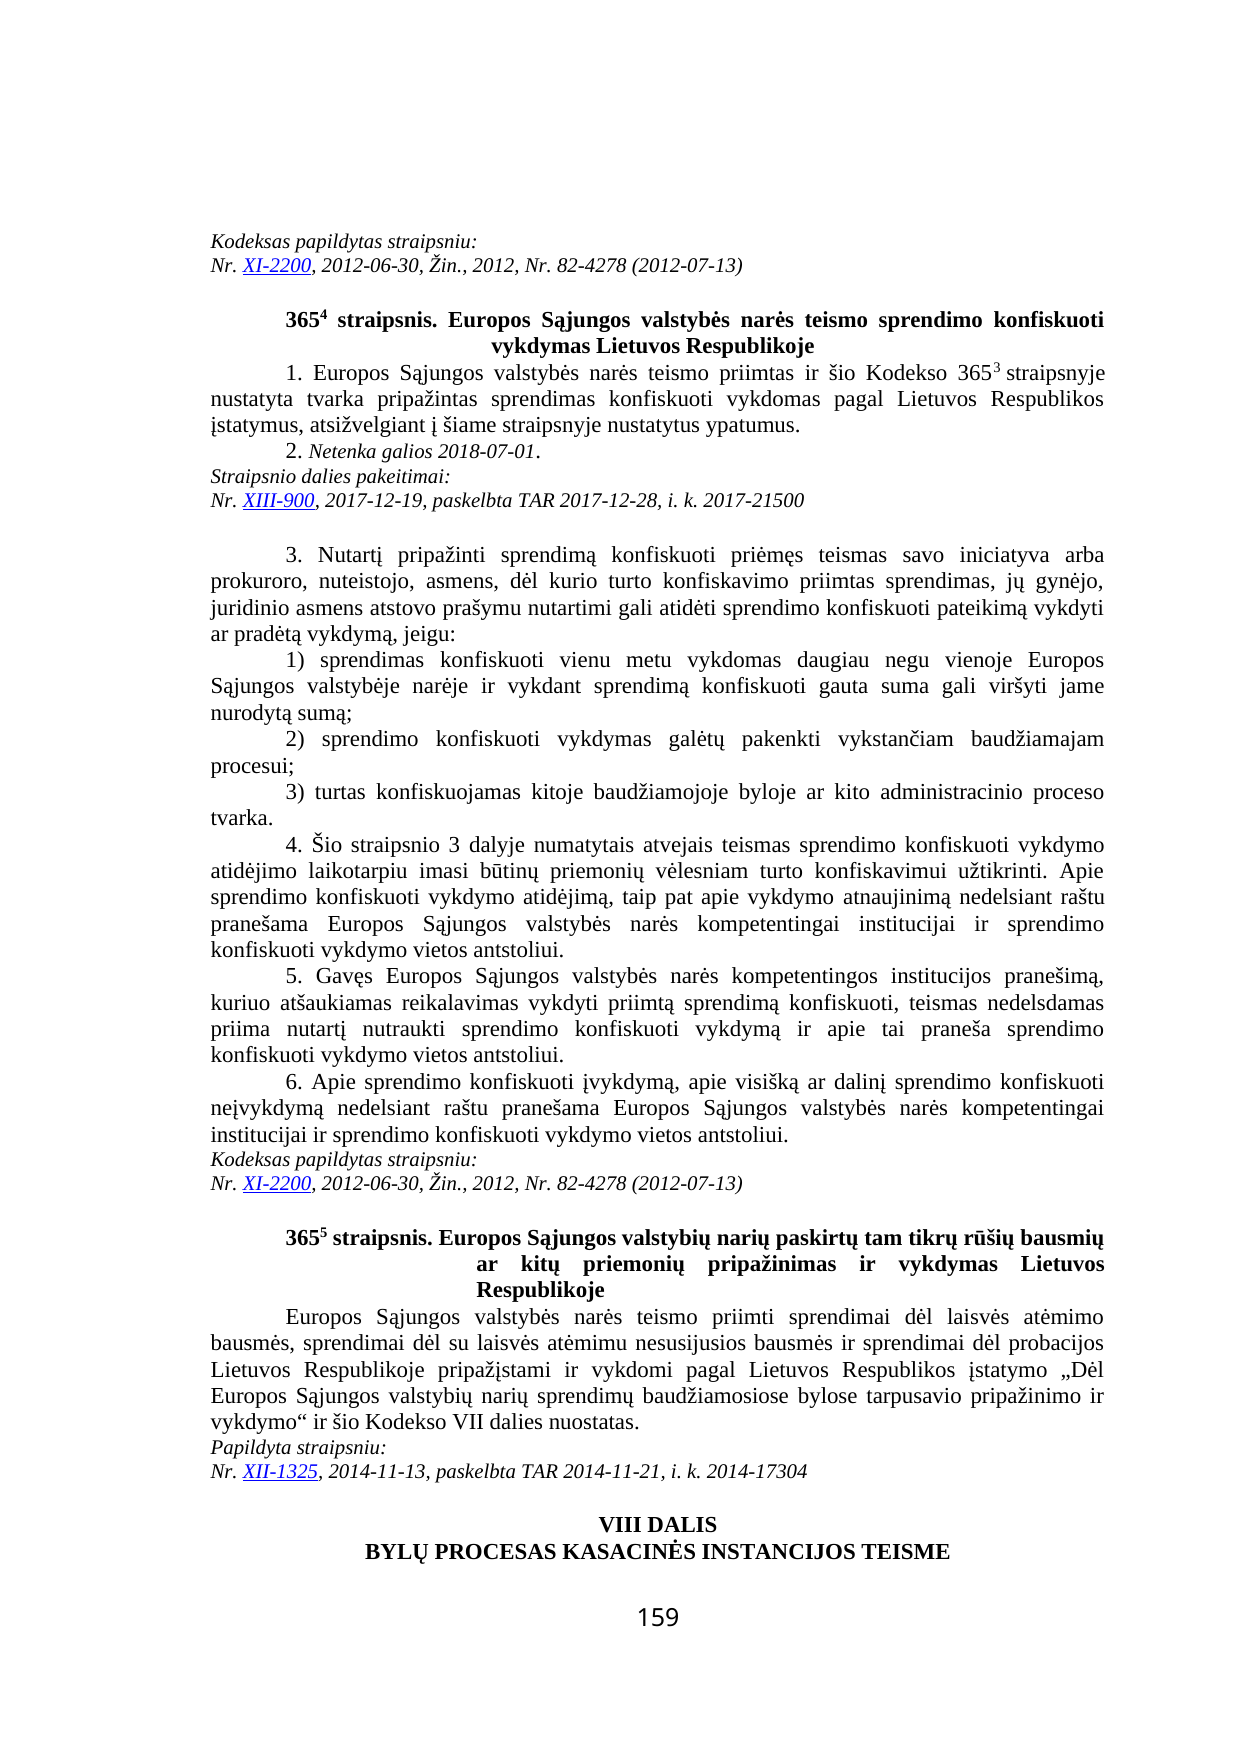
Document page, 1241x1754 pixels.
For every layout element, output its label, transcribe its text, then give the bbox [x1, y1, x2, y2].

text Bylų procesas kasacinės instancijos teisme [210, 1538, 1105, 1564]
text 6. Apie sprendimo konfiskuoti įvykdymą, apie visišką ar dalinį sprendimo konfiskuoti neįvykdymą nedelsiant raštu pranešama Europos Sąjungos valstybės narės kompetentingai institucijai ir sprendimo konfiskuoti vykdymo vietos antstoliui. [210, 1068, 1105, 1147]
text 3) turtas konfiskuojamas kitoje baudžiamojoje byloje ar kito administracinio proceso tvarka. [210, 778, 1105, 831]
text Papildyta straipsniu: [210, 1435, 1105, 1459]
text Nr. XI-2200, 2012-06-30, Žin., 2012, Nr. 82-4278 (2012-07-13) [210, 253, 1105, 277]
text 3. Nutartį pripažinti sprendimą konfiskuoti priėmęs teismas savo iniciatyva arba prokuroro, nuteistojo, asmens, dėl kurio turto konfiskavimo priimtas sprendimas, jų gynėjo, juridinio asmens atstovo prašymu nutartimi gali atidėti sprendimo konfiskuoti pateikimą vykdyti ar pradėtą vykdymą, jeigu: [210, 541, 1105, 646]
text Kodeksas papildytas straipsniu: [210, 229, 1105, 253]
text Nr. XIII-900, 2017-12-19, paskelbta TAR 2017-12-28, i. k. 2017-21500 [210, 488, 1105, 512]
text 3654 straipsnis. Europos Sąjungos valstybės narės teismo sprendimo konfiskuoti vykdymas Lietuvos Respublikoje [285, 306, 1105, 358]
text Kodeksas papildytas straipsniu: [210, 1147, 1105, 1171]
text Straipsnio dalies pakeitimai: [210, 464, 1105, 488]
text 5. Gavęs Europos Sąjungos valstybės narės kompetentingos institucijos pranešimą, kuriuo atšaukiamas reikalavimas vykdyti priimtą sprendimą konfiskuoti, teismas nedelsdamas priima nutartį nutraukti sprendimo konfiskuoti vykdymą ir apie tai praneša sprendimo konfiskuoti vykdymo vietos antstoliui. [210, 962, 1105, 1068]
text 2. Netenka galios 2018-07-01. [210, 438, 1105, 464]
text VIII dalis [210, 1512, 1105, 1538]
text Nr. XII-1325, 2014-11-13, paskelbta TAR 2014-11-21, i. k. 2014-17304 [210, 1459, 1105, 1483]
text 4. Šio straipsnio 3 dalyje numatytais atvejais teismas sprendimo konfiskuoti vykdymo atidėjimo laikotarpiu imasi būtinų priemonių vėlesniam turto konfiskavimui užtikrinti. Apie sprendimo konfiskuoti vykdymo atidėjimą, taip pat apie vykdymo atnaujinimą nedelsiant raštu pranešama Europos Sąjungos valstybės narės kompetentingai institucijai ir sprendimo konfiskuoti vykdymo vietos antstoliui. [210, 831, 1105, 962]
text 1) sprendimas konfiskuoti vienu metu vykdomas daugiau negu vienoje Europos Sąjungos valstybėje narėje ir vykdant sprendimą konfiskuoti gauta suma gali viršyti jame nurodytą sumą; [210, 646, 1105, 725]
text 3655 straipsnis. Europos Sąjungos valstybių narių paskirtų tam tikrų rūšių bausmių ar kitų priemonių pripažinimas ir vykdymas Lietuvos Respublikoje [285, 1224, 1105, 1303]
text 1. Europos Sąjungos valstybės narės teismo priimtas ir šio Kodekso 3653 straipsnyje nustatyta tvarka pripažintas sprendimas konfiskuoti vykdomas pagal Lietuvos Respublikos įstatymus, atsižvelgiant į šiame straipsnyje nustatytus ypatumus. [210, 358, 1105, 438]
text 2) sprendimo konfiskuoti vykdymas galėtų pakenkti vykstančiam baudžiamajam procesui; [210, 725, 1105, 778]
text Nr. XI-2200, 2012-06-30, Žin., 2012, Nr. 82-4278 (2012-07-13) [210, 1171, 1105, 1195]
text Europos Sąjungos valstybės narės teismo priimti sprendimai dėl laisvės atėmimo bausmės, sprendimai dėl su laisvės atėmimu nesusijusios bausmės ir sprendimai dėl probacijos Lietuvos Respublikoje pripažįstami ir vykdomi pagal Lietuvos Respublikos įstatymo „Dėl Europos Sąjungos valstybių narių sprendimų baudžiamosiose bylose tarpusavio pripažinimo ir vykdymo“ ir šio Kodekso VII dalies nuostatas. [210, 1303, 1105, 1435]
